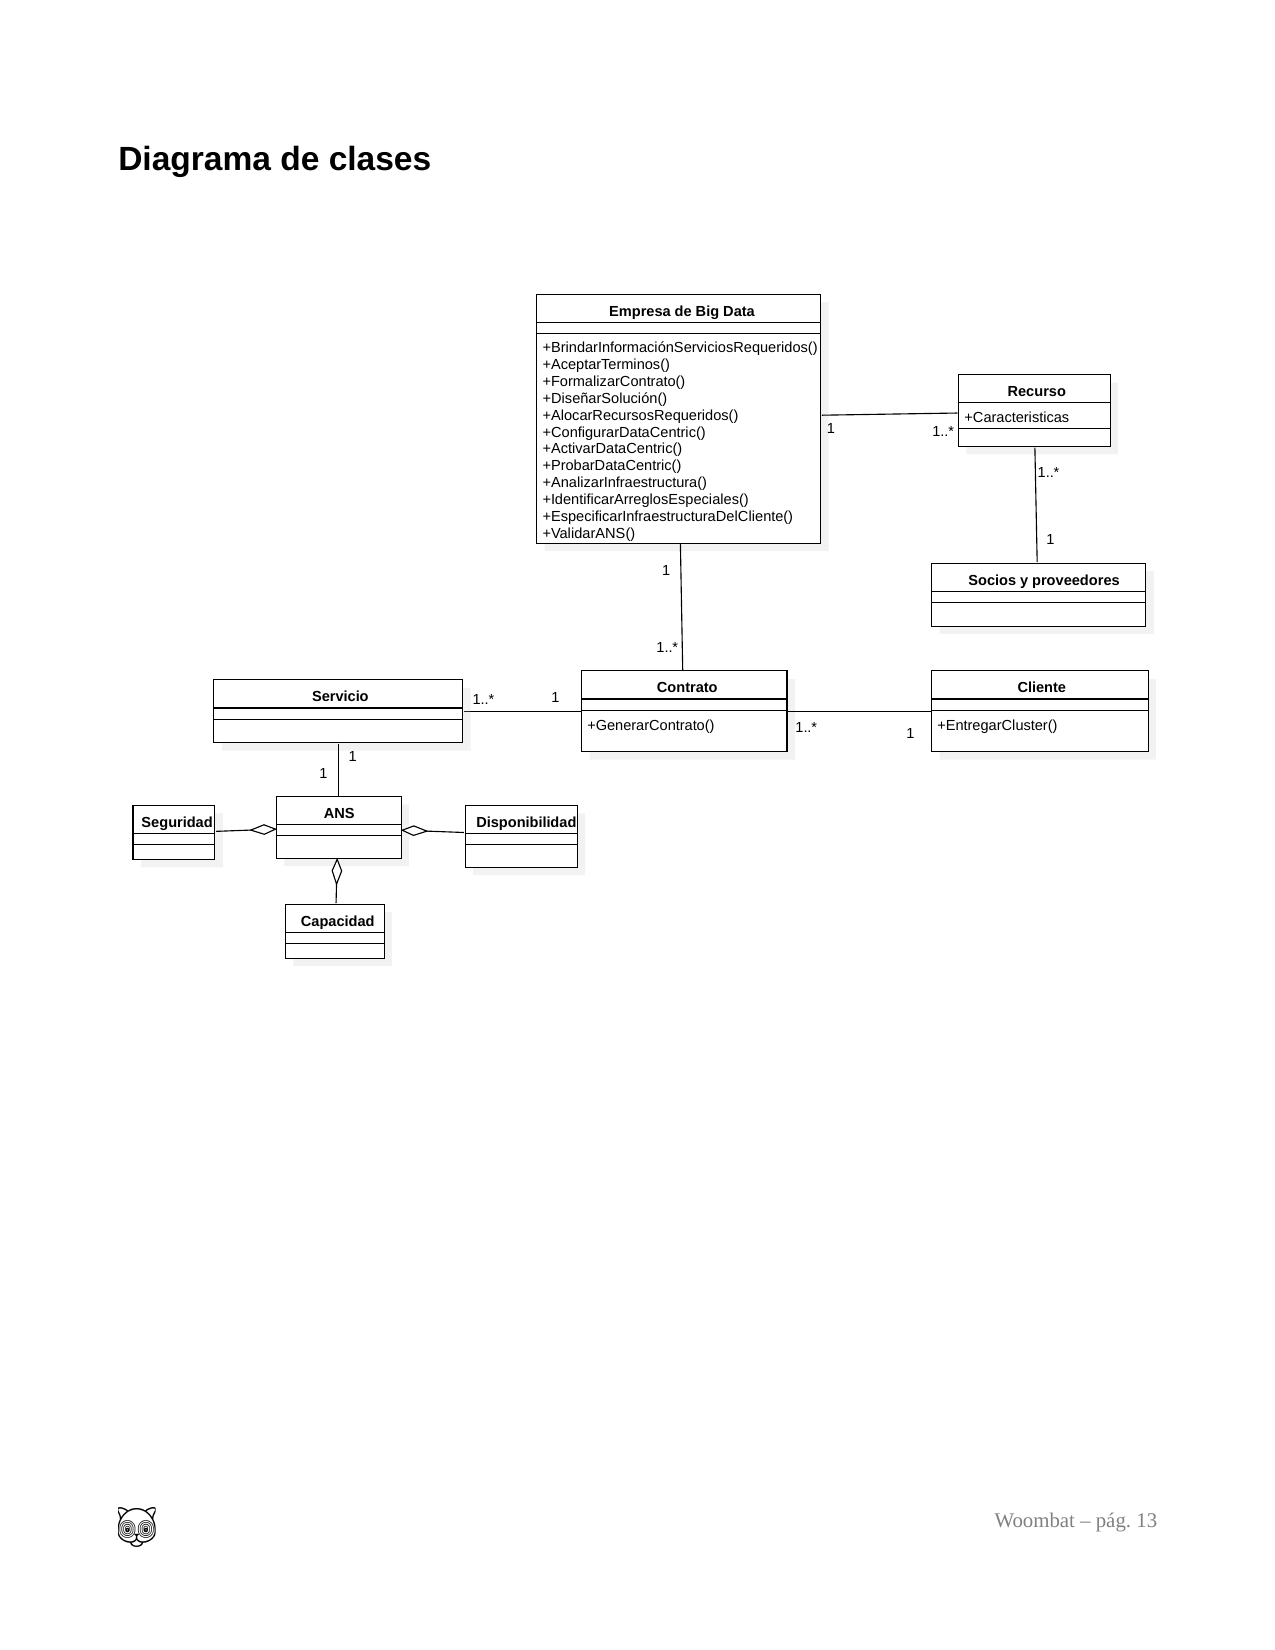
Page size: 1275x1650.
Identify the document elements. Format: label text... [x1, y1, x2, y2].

subtitle Diagrama de clases [118, 139, 1157, 178]
picture [118, 1507, 156, 1547]
